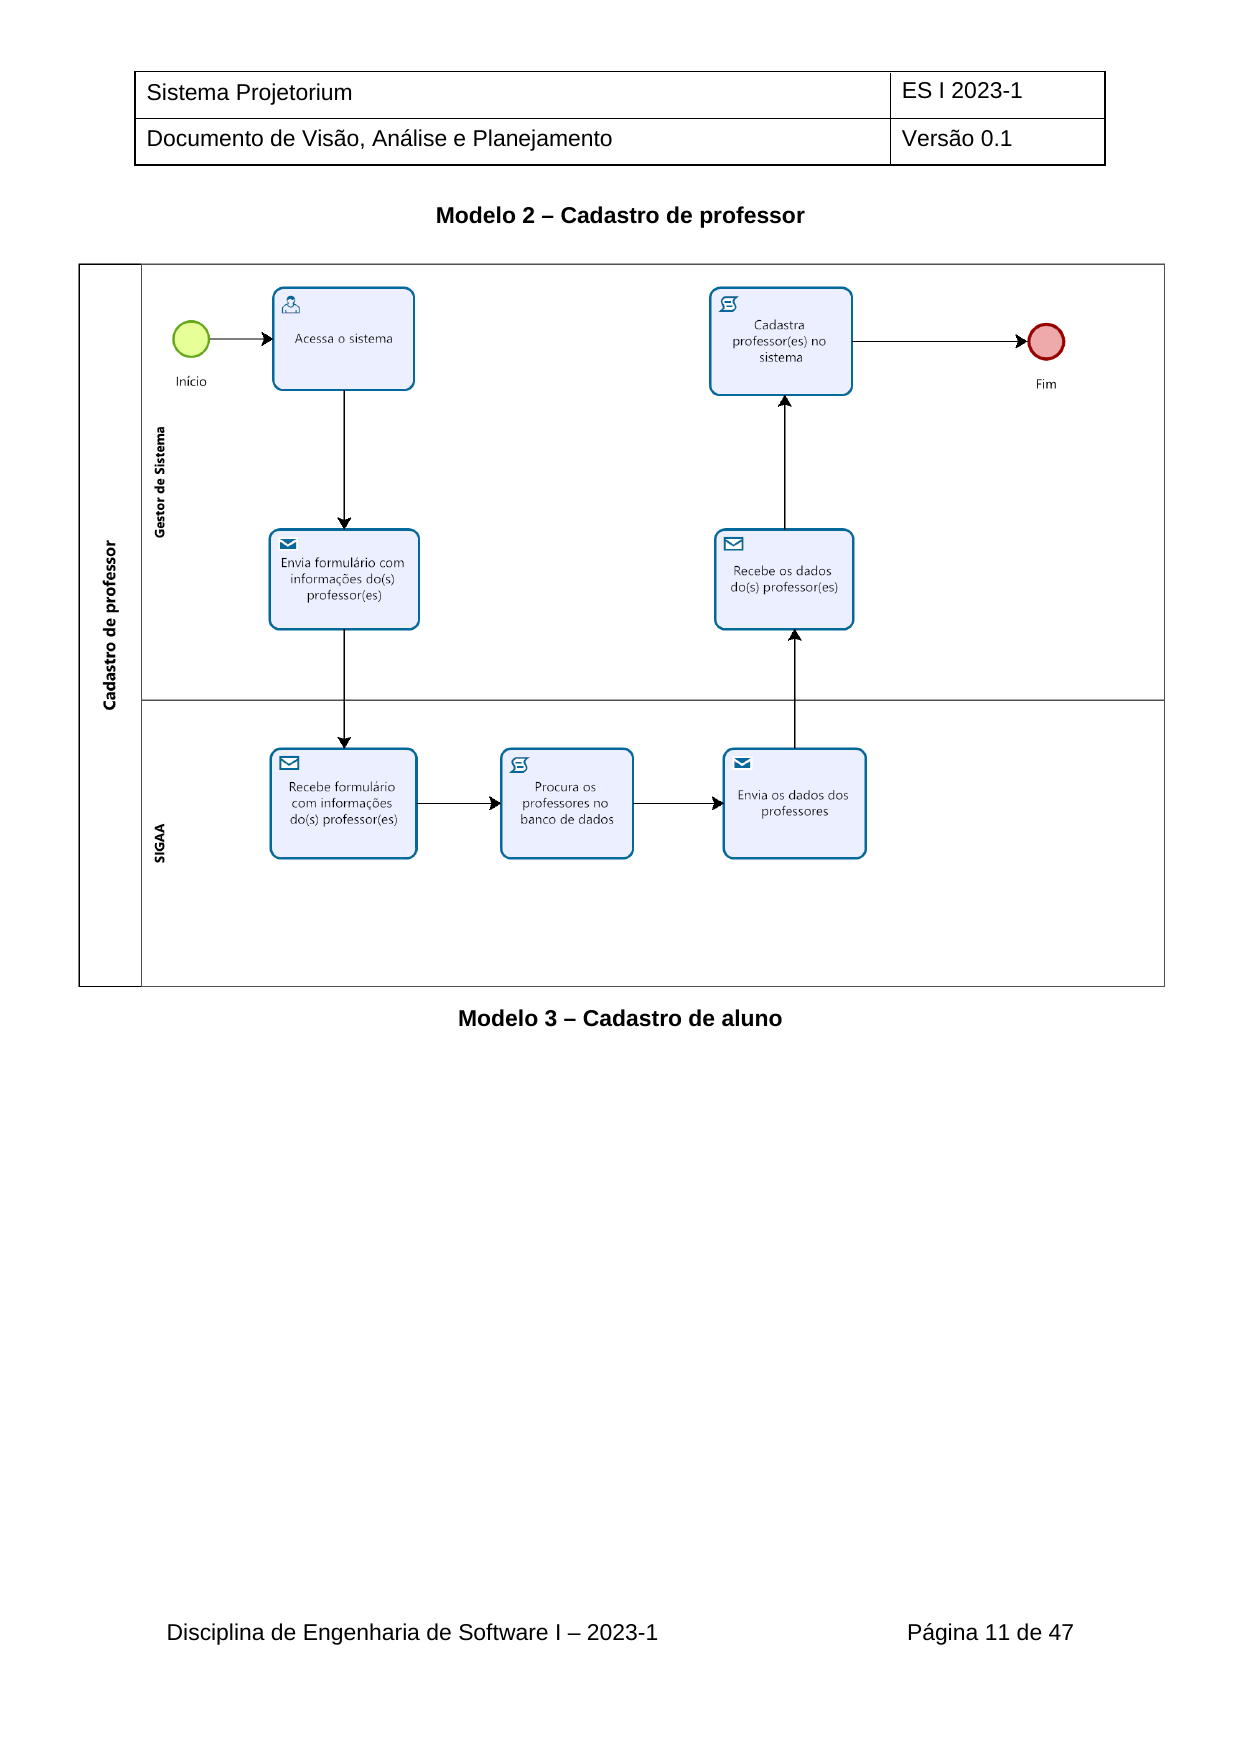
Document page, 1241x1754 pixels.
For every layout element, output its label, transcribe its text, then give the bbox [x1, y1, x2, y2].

text Modelo 3 – Cadastro de aluno [148, 1005, 1092, 1031]
picture [72, 244, 1170, 1005]
text Modelo 2 – Cadastro de professor [148, 202, 1092, 228]
